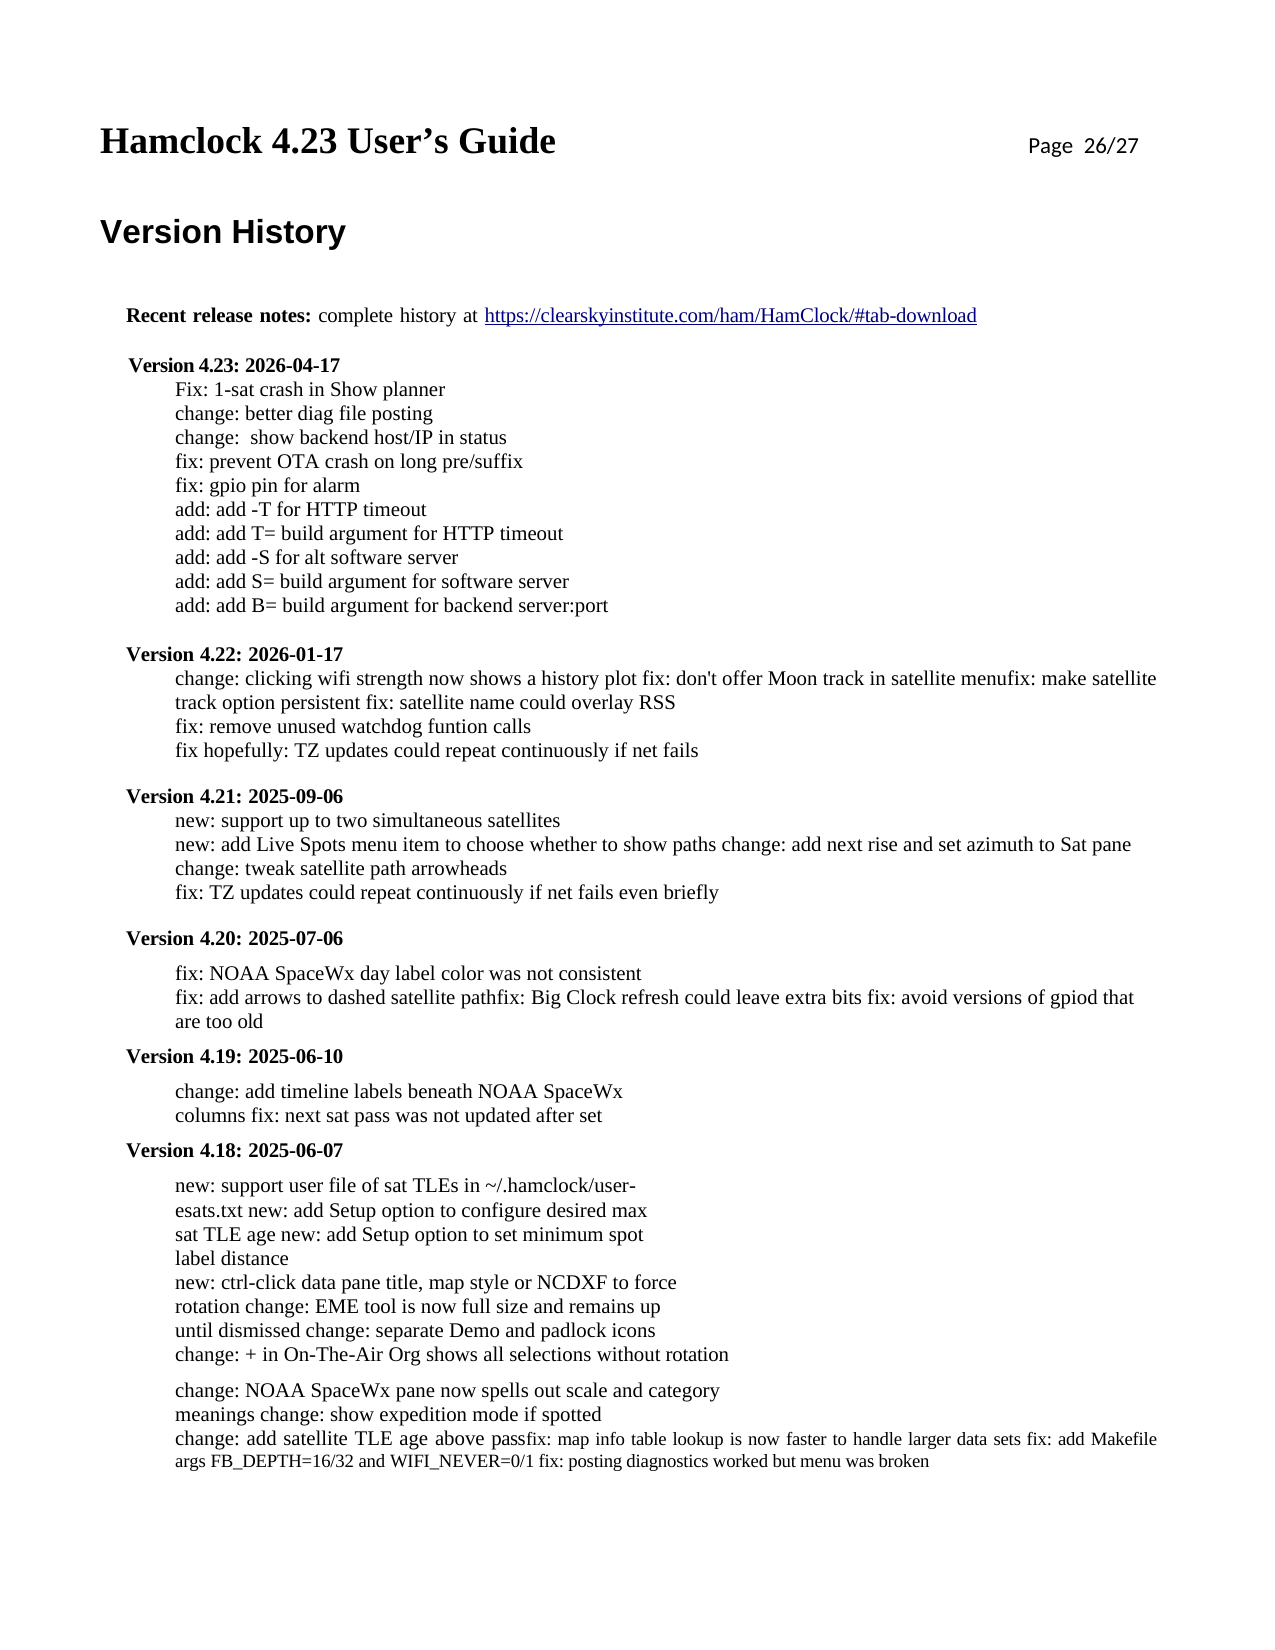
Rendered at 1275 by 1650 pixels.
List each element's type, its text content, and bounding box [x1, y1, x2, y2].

text change: + in On-The-Air Org shows all selections without rotation [175, 1342, 1157, 1366]
subtitle Version History [100, 212, 1157, 251]
text change: tweak satellite path arrowheads [175, 856, 1157, 880]
subtitle Version 4.22: 2026-01-17 [126, 617, 1157, 666]
text fix: TZ updates could repeat continuously if net fails even briefly [175, 880, 1157, 904]
text change: add satellite TLE age above passfix: map info table lookup is now faster to handle larger data sets fix: add Makefile args FB_DEPTH=16/32 and WIFI_NEVER=0/1 fix: posting diagnostics worked but menu was broken [175, 1426, 1157, 1471]
subtitle Version 4.23: 2026-04-17 [128, 329, 1157, 377]
text Fix: 1-sat crash in Show planner change: better diag file posting change: show backend host/IP in status fix: prevent OTA crash on long pre/suffix fix: gpio pin for alarm add: add -T for HTTP timeout add: add T= build argument for HTTP timeout add: add -S for alt software server add: add S= build argument for software server add: add B= build argument for backend server:port [175, 377, 1157, 617]
subtitle Version 4.18: 2025-06-07 [126, 1138, 1157, 1162]
text new: support user file of sat TLEs in ~/.hamclock/user-esats.txt new: add Setup option to configure desired max sat TLE age new: add Setup option to set minimum spot label distance [175, 1173, 660, 1270]
text new: ctrl-click data pane title, map style or NCDXF to force rotation change: EME tool is now full size and remains up until dismissed change: separate Demo and padlock icons [175, 1270, 688, 1342]
text change: add timeline labels beneath NOAA SpaceWx columns fix: next sat pass was not updated after set [175, 1079, 660, 1127]
text new: add Live Spots menu item to choose whether to show paths change: add next rise and set azimuth to Sat pane [175, 832, 1157, 856]
subtitle Version 4.20: 2025-07-06 [126, 926, 1157, 950]
subtitle Version 4.21: 2025-09-06 [126, 784, 1157, 808]
text fix: NOAA SpaceWx day label color was not consistent fix: add arrows to dashed satellite pathfix: Big Clock refresh could leave extra bits fix: avoid versions of gpiod that are too old [175, 961, 1157, 1033]
subtitle Version 4.19: 2025-06-10 [126, 1044, 1157, 1068]
text fix: remove unused watchdog funtion calls [175, 714, 1157, 738]
text new: support up to two simultaneous satellites [175, 808, 1157, 832]
text Recent release notes: complete history at https://clearskyinstitute.com/ham/HamClock/#tab-download [126, 303, 1157, 327]
text fix hopefully: TZ updates could repeat continuously if net fails [175, 738, 1157, 762]
text change: NOAA SpaceWx pane now spells out scale and category meanings change: show expedition mode if spotted [175, 1377, 791, 1426]
text change: clicking wifi strength now shows a history plot fix: don't offer Moon track in satellite menufix: make satellite track option persistent fix: satellite name could overlay RSS [175, 666, 1157, 714]
